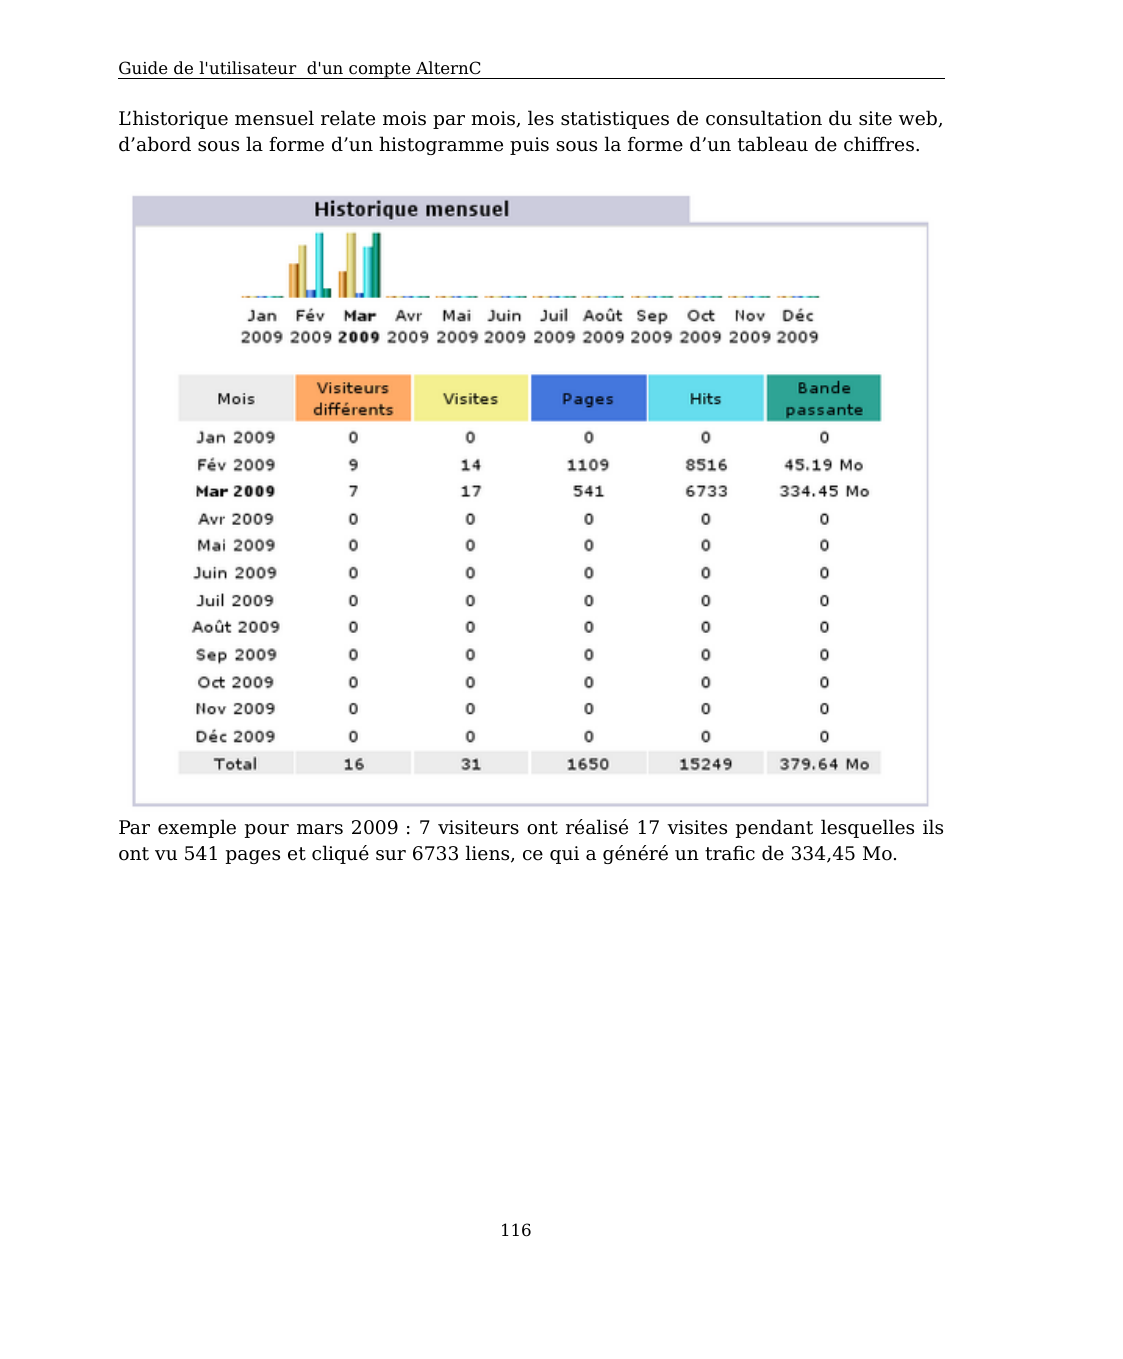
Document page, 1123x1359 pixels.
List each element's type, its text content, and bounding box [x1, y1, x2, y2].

picture [125, 190, 938, 813]
text L’historique mensuel relate mois par mois, les statistiques de consultation du site web, d’abord sous la forme d’un histogramme puis sous la forme d’un tableau de chiffres. [118, 108, 945, 156]
text Par exemple pour mars 2009 : 7 visiteurs ont réalisé 17 visites pendant lesquelles ils ont vu 541 pages et cliqué sur 6733 liens, ce qui a généré un trafic de 334,45 Mo. [118, 173, 945, 865]
